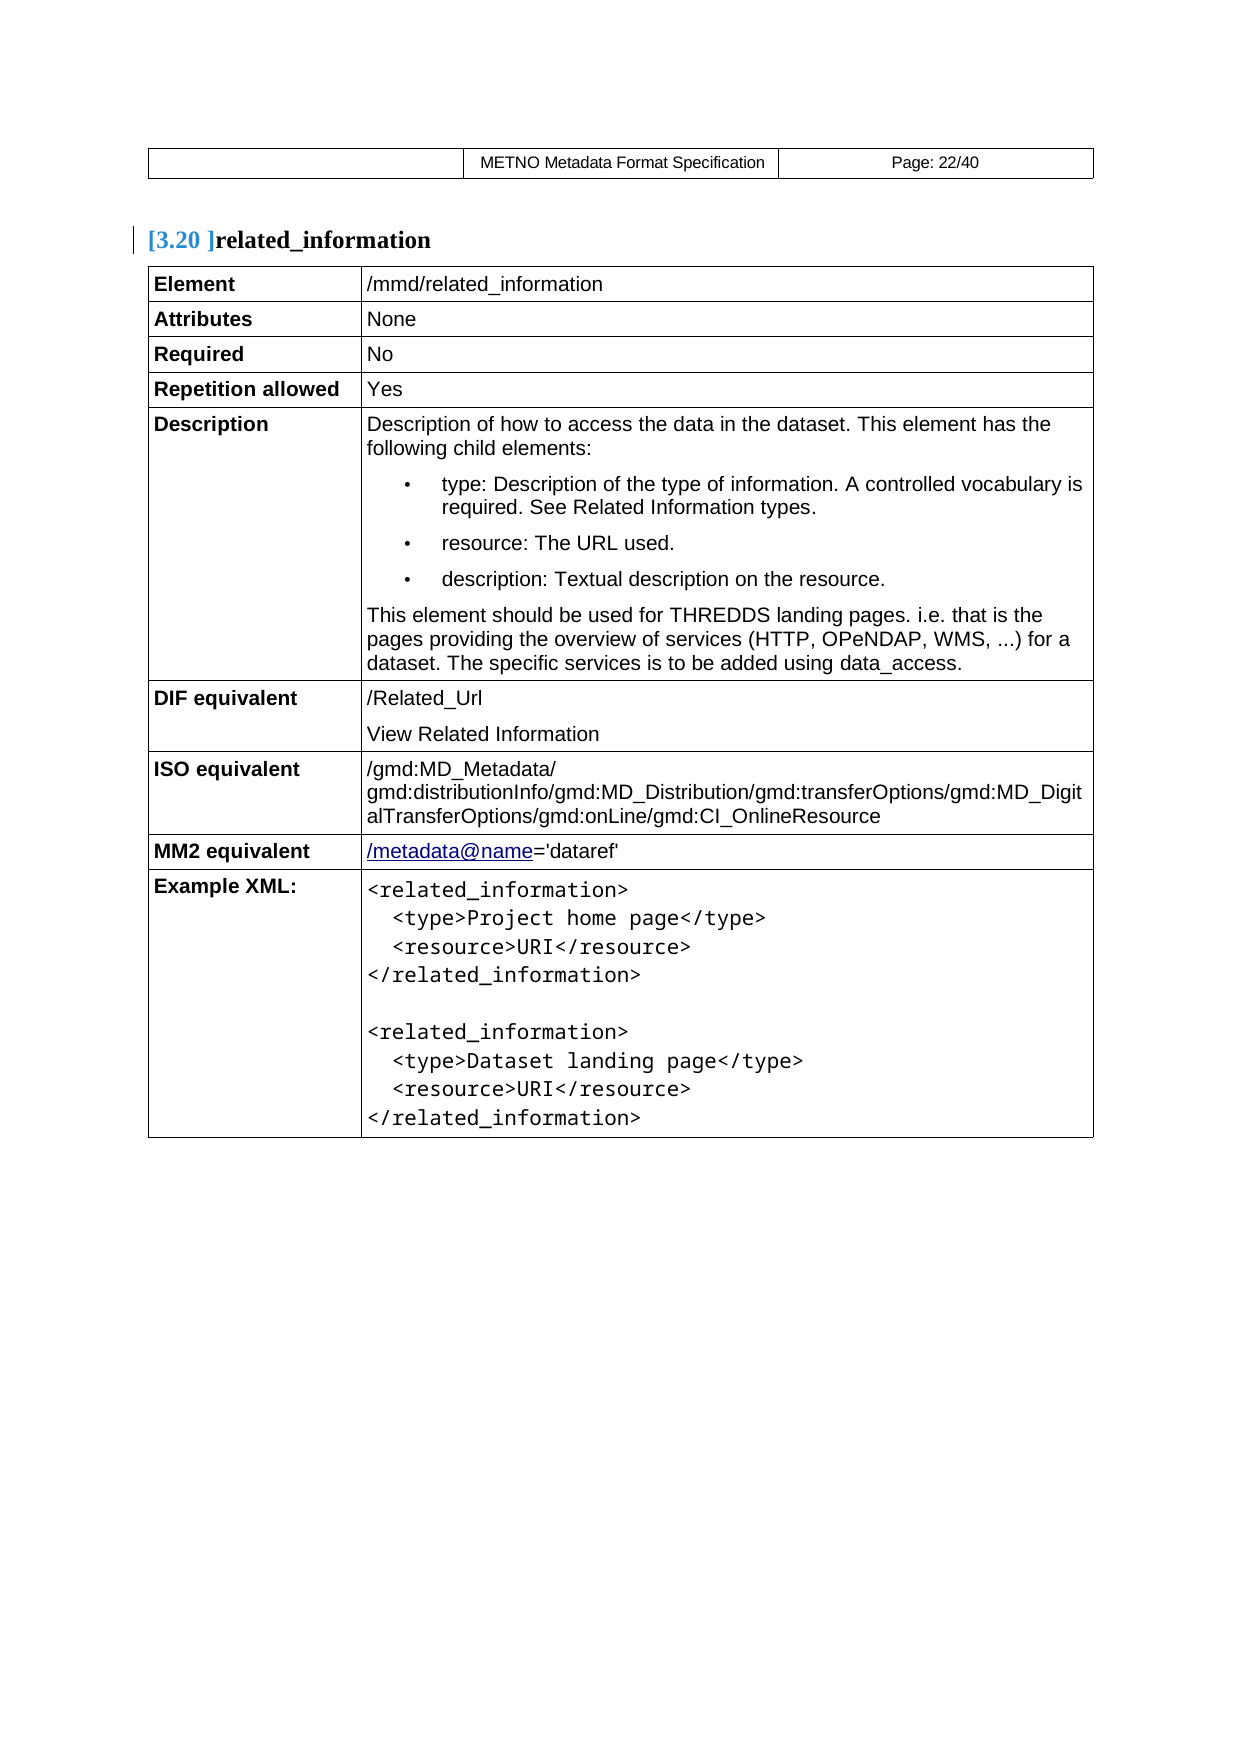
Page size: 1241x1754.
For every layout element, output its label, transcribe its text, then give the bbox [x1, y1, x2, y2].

table_cell DIF equivalent [149, 681, 361, 751]
table_cell Attributes [149, 302, 361, 336]
table_cell None [362, 302, 1093, 336]
table_cell /gmd:MD_Metadata/ gmd:distributionInfo/gmd:MD_Distribution/gmd:transferOptions/gmd:MD_DigitalTransferOptions/gmd:onLine/gmd:CI_OnlineResource [362, 752, 1093, 834]
table_cell Example XML: [149, 870, 361, 1137]
table_cell /metadata@name='dataref' [362, 835, 1093, 869]
subtitle related_information [148, 226, 1093, 254]
table_cell Yes [362, 373, 1093, 407]
table_cell No [362, 337, 1093, 372]
table_header /mmd/related_information [362, 267, 1093, 301]
table_cell Required [149, 337, 361, 372]
table_cell /Related_Url View Related Information [362, 681, 1093, 751]
table_header Element [149, 267, 361, 301]
table_cell Repetition allowed [149, 373, 361, 407]
table_cell ISO equivalent [149, 752, 361, 834]
table_cell MM2 equivalent [149, 835, 361, 869]
table_cell <related_information> <type>Project home page</type> <resource>URI</resource> </related_information> <related_information> <type>Dataset landing page</type> <resource>URI</resource> </related_information> [362, 870, 1093, 1137]
table_cell Description of how to access the data in the dataset. This element has the following child elements: type: Description of the type of information. A controlled vocabulary is required. See Related Information types. resource: The URL used. description: Textual description on the resource. This element should be used for THREDDS landing pages. i.e. that is the pages providing the overview of services (HTTP, OPeNDAP, WMS, ...) for a dataset. The specific services is to be added using data_access. [362, 408, 1093, 680]
table_cell Description [149, 408, 361, 680]
